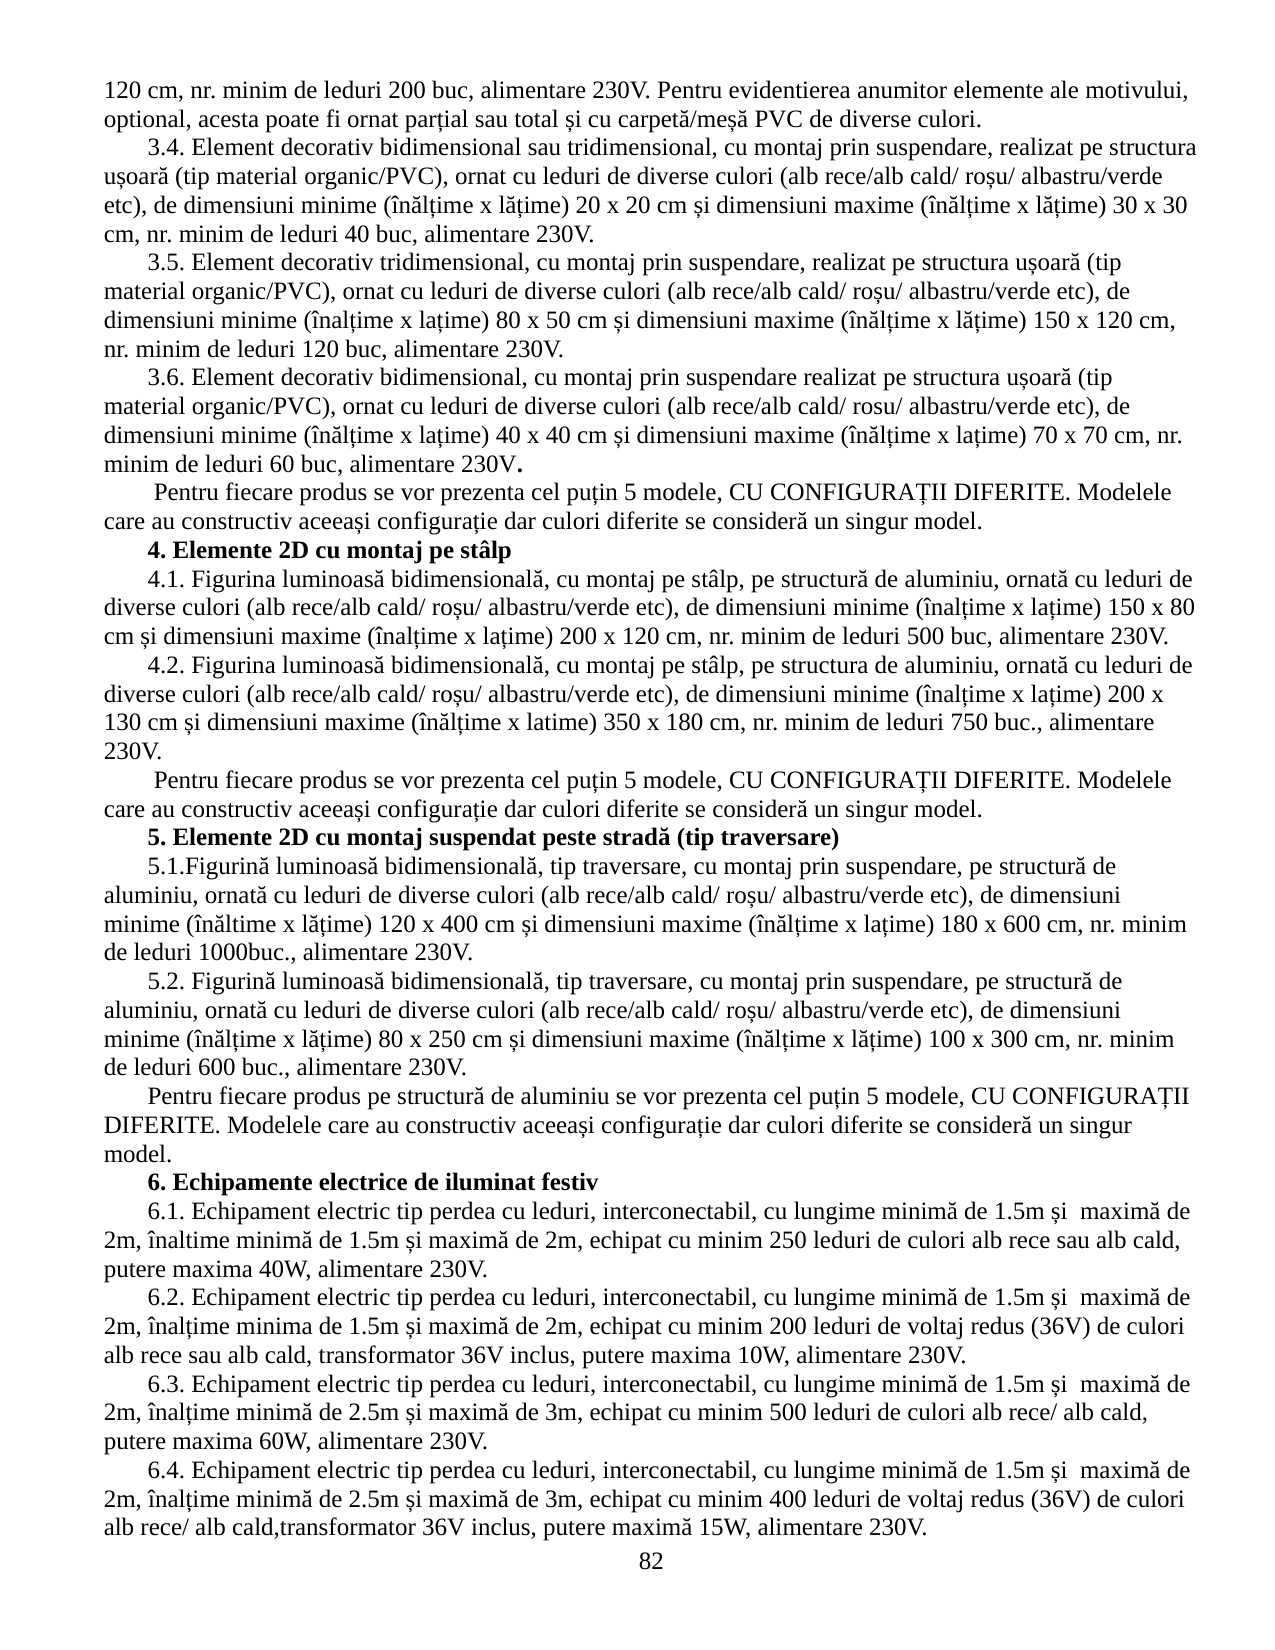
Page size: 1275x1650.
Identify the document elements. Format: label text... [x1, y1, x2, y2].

text 6.3. Echipament electric tip perdea cu leduri, interconectabil, cu lungime minimă de 1.5m și maximă de 2m, înalțime minimă de 2.5m și maximă de 3m, echipat cu minim 500 leduri de culori alb rece/ alb cald, putere maxima 60W, alimentare 230V. [103, 1369, 1198, 1455]
text 120 cm, nr. minim de leduri 200 buc, alimentare 230V. Pentru evidentierea anumitor elemente ale motivului, optional, acesta poate fi ornat parțial sau total și cu carpetă/meșă PVC de diverse culori. [103, 75, 1198, 132]
text 3.4. Element decorativ bidimensional sau tridimensional, cu montaj prin suspendare, realizat pe structura ușoară (tip material organic/PVC), ornat cu leduri de diverse culori (alb rece/alb cald/ roșu/ albastru/verde etc), de dimensiuni minime (înălțime x lățime) 20 x 20 cm și dimensiuni maxime (înălțime x lățime) 30 x 30 cm, nr. minim de leduri 40 buc, alimentare 230V. [103, 132, 1198, 247]
text 3.6. Element decorativ bidimensional, cu montaj prin suspendare realizat pe structura ușoară (tip material organic/PVC), ornat cu leduri de diverse culori (alb rece/alb cald/ rosu/ albastru/verde etc), de dimensiuni minime (înălțime x lațime) 40 x 40 cm și dimensiuni maxime (înălțime x lațime) 70 x 70 cm, nr. minim de leduri 60 buc, alimentare 230V. [103, 362, 1198, 477]
text 5.1.Figurină luminoasă bidimensională, tip traversare, cu montaj prin suspendare, pe structură de aluminiu, ornată cu leduri de diverse culori (alb rece/alb cald/ roșu/ albastru/verde etc), de dimensiuni minime (înăltime x lățime) 120 x 400 cm și dimensiuni maxime (înălțime x lațime) 180 x 600 cm, nr. minim de leduri 1000buc., alimentare 230V. [103, 851, 1198, 966]
text 4.2. Figurina luminoasă bidimensională, cu montaj pe stâlp, pe structura de aluminiu, ornată cu leduri de diverse culori (alb rece/alb cald/ roșu/ albastru/verde etc), de dimensiuni minime (înalțime x lațime) 200 x 130 cm și dimensiuni maxime (înălțime x latime) 350 x 180 cm, nr. minim de leduri 750 buc., alimentare 230V. [103, 650, 1198, 765]
text Pentru fiecare produs se vor prezenta cel puțin 5 modele, CU CONFIGURAȚII DIFERITE. Modelele care au constructiv aceeași configurație dar culori diferite se consideră un singur model. [103, 477, 1206, 535]
text 6.1. Echipament electric tip perdea cu leduri, interconectabil, cu lungime minimă de 1.5m și maximă de 2m, înaltime minimă de 1.5m și maximă de 2m, echipat cu minim 250 leduri de culori alb rece sau alb cald, putere maxima 40W, alimentare 230V. [103, 1196, 1198, 1282]
text 4. Elemente 2D cu montaj pe stâlp [103, 535, 1198, 564]
text Pentru fiecare produs se vor prezenta cel puțin 5 modele, CU CONFIGURAȚII DIFERITE. Modelele care au constructiv aceeași configurație dar culori diferite se consideră un singur model. [103, 765, 1206, 822]
text 6.2. Echipament electric tip perdea cu leduri, interconectabil, cu lungime minimă de 1.5m și maximă de 2m, înalțime minima de 1.5m și maximă de 2m, echipat cu minim 200 leduri de voltaj redus (36V) de culori alb rece sau alb cald, transformator 36V inclus, putere maxima 10W, alimentare 230V. [103, 1282, 1198, 1369]
text 4.1. Figurina luminoasă bidimensională, cu montaj pe stâlp, pe structură de aluminiu, ornată cu leduri de diverse culori (alb rece/alb cald/ roșu/ albastru/verde etc), de dimensiuni minime (înalțime x lațime) 150 x 80 cm și dimensiuni maxime (înalțime x lațime) 200 x 120 cm, nr. minim de leduri 500 buc, alimentare 230V. [103, 564, 1198, 650]
text Pentru fiecare produs pe structură de aluminiu se vor prezenta cel puțin 5 modele, CU CONFIGURAȚII DIFERITE. Modelele care au constructiv aceeași configurație dar culori diferite se consideră un singur model. [103, 1081, 1206, 1167]
text 3.5. Element decorativ tridimensional, cu montaj prin suspendare, realizat pe structura ușoară (tip material organic/PVC), ornat cu leduri de diverse culori (alb rece/alb cald/ roșu/ albastru/verde etc), de dimensiuni minime (înalțime x lațime) 80 x 50 cm și dimensiuni maxime (înălțime x lățime) 150 x 120 cm, nr. minim de leduri 120 buc, alimentare 230V. [103, 247, 1198, 362]
text 6.4. Echipament electric tip perdea cu leduri, interconectabil, cu lungime minimă de 1.5m și maximă de 2m, înalțime minimă de 2.5m și maximă de 3m, echipat cu minim 400 leduri de voltaj redus (36V) de culori alb rece/ alb cald,transformator 36V inclus, putere maximă 15W, alimentare 230V. [103, 1455, 1198, 1541]
text 5.2. Figurină luminoasă bidimensională, tip traversare, cu montaj prin suspendare, pe structură de aluminiu, ornată cu leduri de diverse culori (alb rece/alb cald/ roșu/ albastru/verde etc), de dimensiuni minime (înălțime x lățime) 80 x 250 cm și dimensiuni maxime (înălțime x lățime) 100 x 300 cm, nr. minim de leduri 600 buc., alimentare 230V. [103, 966, 1198, 1081]
text 6. Echipamente electrice de iluminat festiv [103, 1167, 1198, 1196]
text 5. Elemente 2D cu montaj suspendat peste stradă (tip traversare) [103, 822, 1198, 851]
